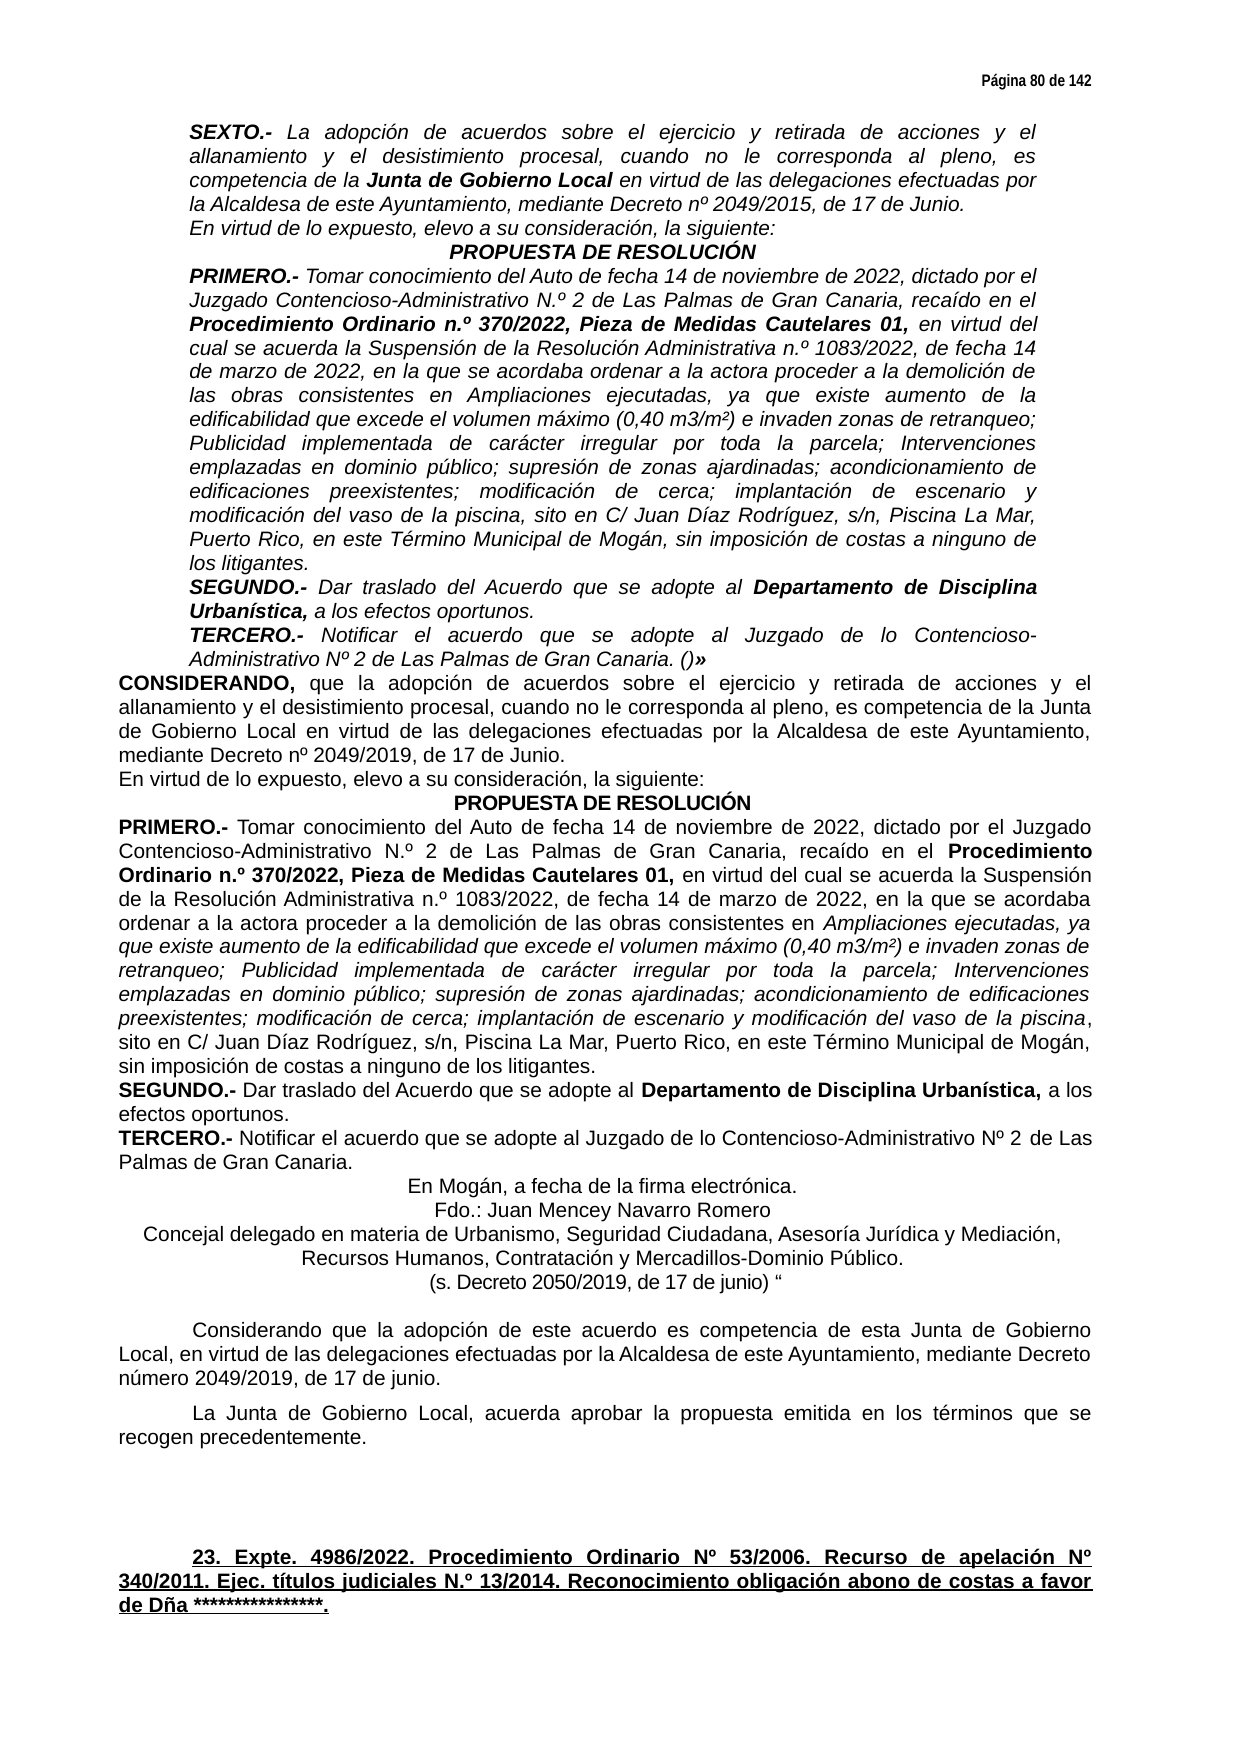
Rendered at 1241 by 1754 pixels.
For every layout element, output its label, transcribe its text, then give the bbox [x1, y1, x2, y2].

text CONSIDERANDO, que la adopción de acuerdos sobre el ejercicio y retirada de acciones y el allanamiento y el desistimiento procesal, cuando no le corresponda al pleno, es competencia de la Junta de Gobierno Local en virtud de las delegaciones efectuadas por la Alcaldesa de este Ayuntamiento, mediante Decreto nº 2049/2019, de 17 de Junio. [118, 671, 1092, 767]
text PRIMERO.- Tomar conocimiento del Auto de fecha 14 de noviembre de 2022, dictado por el Juzgado Contencioso-Administrativo N.º 2 de Las Palmas de Gran Canaria, recaído en el Procedimiento Ordinario n.º 370/2022, Pieza de Medidas Cautelares 01, en virtud del cual se acuerda la Suspensión de la Resolución Administrativa n.º 1083/2022, de fecha 14 de marzo de 2022, en la que se acordaba ordenar a la actora proceder a la demolición de las obras consistentes en Ampliaciones ejecutadas, ya que existe aumento de la edificabilidad que excede el volumen máximo (0,40 m3/m²) e invaden zonas de retranqueo; Publicidad implementada de carácter irregular por toda la parcela; Intervenciones emplazadas en dominio público; supresión de zonas ajardinadas; acondicionamiento de edificaciones preexistentes; modificación de cerca; implantación de escenario y modificación del vaso de la piscina, sito en C/ Juan Díaz Rodríguez, s/n, Piscina La Mar, Puerto Rico, en este Término Municipal de Mogán, sin imposición de costas a ninguno de los litigantes. [189, 263, 1039, 575]
text SEGUNDO.- Dar traslado del Acuerdo que se adopte al Departamento de Disciplina Urbanística, a los efectos oportunos. [189, 575, 1039, 623]
text PROPUESTA DE RESOLUCIÓN [118, 791, 1092, 814]
text de Dña ****************. [118, 1590, 1092, 1616]
text Concejal delegado en materia de Urbanismo, Seguridad Ciudadana, Asesoría Jurídica y Mediación, [118, 1222, 1092, 1246]
text En virtud de lo expuesto, elevo a su consideración, la siguiente: [118, 767, 1092, 791]
text PROPUESTA DE RESOLUCIÓN [118, 239, 1092, 263]
text TERCERO.- Notificar el acuerdo que se adopte al Juzgado de lo Contencioso-Administrativo Nº 2 de Las Palmas de Gran Canaria. ()» [189, 623, 1039, 671]
text PRIMERO.- Tomar conocimiento del Auto de fecha 14 de noviembre de 2022, dictado por el Juzgado Contencioso-Administrativo N.º 2 de Las Palmas de Gran Canaria, recaído en el Procedimiento Ordinario n.º 370/2022, Pieza de Medidas Cautelares 01, en virtud del cual se acuerda la Suspensión de la Resolución Administrativa n.º 1083/2022, de fecha 14 de marzo de 2022, en la que se acordaba ordenar a la actora proceder a la demolición de las obras consistentes en Ampliaciones ejecutadas, ya que existe aumento de la edificabilidad que excede el volumen máximo (0,40 m3/m²) e invaden zonas de retranqueo; Publicidad implementada de carácter irregular por toda la parcela; Intervenciones emplazadas en dominio público; supresión de zonas ajardinadas; acondicionamiento de edificaciones preexistentes; modificación de cerca; implantación de escenario y modificación del vaso de la piscina, sito en C/ Juan Díaz Rodríguez, s/n, Piscina La Mar, Puerto Rico, en este Término Municipal de Mogán, sin imposición de costas a ninguno de los litigantes. [118, 814, 1092, 1078]
text SEGUNDO.- Dar traslado del Acuerdo que se adopte al Departamento de Disciplina Urbanística, a los efectos oportunos. [118, 1078, 1092, 1126]
text En virtud de lo expuesto, elevo a su consideración, la siguiente: [189, 216, 1092, 239]
text TERCERO.- Notificar el acuerdo que se adopte al Juzgado de lo Contencioso-Administrativo Nº 2 de Las Palmas de Gran Canaria. [118, 1126, 1092, 1174]
text Considerando que la adopción de este acuerdo es competencia de esta Junta de Gobierno Local, en virtud de las delegaciones efectuadas por la Alcaldesa de este Ayuntamiento, mediante Decreto número 2049/2019, de 17 de junio. [118, 1318, 1092, 1389]
text SEXTO.- La adopción de acuerdos sobre el ejercicio y retirada de acciones y el allanamiento y el desistimiento procesal, cuando no le corresponda al pleno, es competencia de la Junta de Gobierno Local en virtud de las delegaciones efectuadas por la Alcaldesa de este Ayuntamiento, mediante Decreto nº 2049/2015, de 17 de Junio. [189, 120, 1039, 216]
text La Junta de Gobierno Local, acuerda aprobar la propuesta emitida en los términos que se recogen precedentemente. [118, 1401, 1092, 1449]
text 23. Expte. 4986/2022. Procedimiento Ordinario Nº 53/2006. Recurso de apelación Nº 340/2011. Ejec. títulos judiciales N.º 13/2014. Reconocimiento obligación abono de costas a favor [118, 1544, 1092, 1589]
text En Mogán, a fecha de la firma electrónica. [118, 1174, 1092, 1198]
text Fdo.: Juan Mencey Navarro Romero [118, 1198, 1092, 1222]
text (s. Decreto 2050/2019, de 17 de junio) “ [118, 1270, 1092, 1294]
text Recursos Humanos, Contratación y Mercadillos-Dominio Público. [118, 1246, 1092, 1270]
